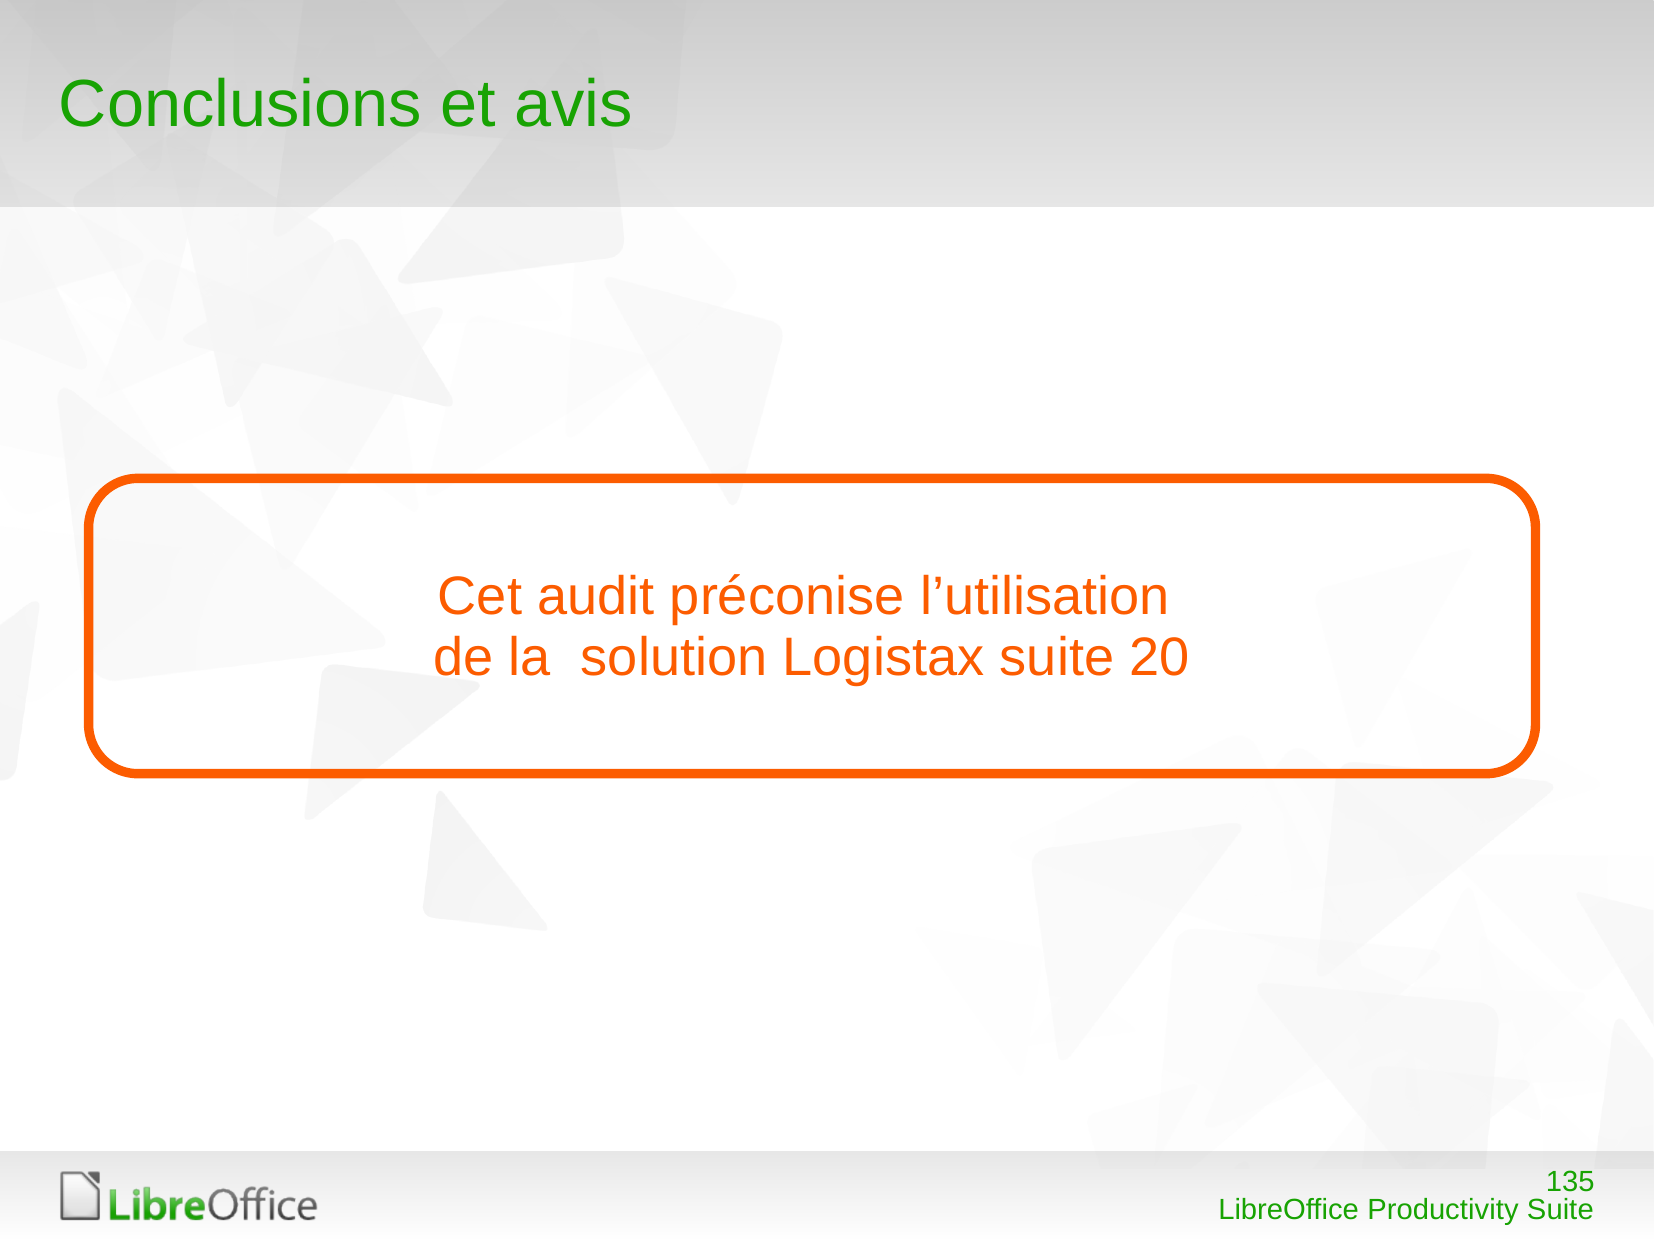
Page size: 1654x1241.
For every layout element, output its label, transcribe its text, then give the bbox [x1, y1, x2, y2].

picture [0, 0, 783, 931]
title Conclusions et avis [59, 29, 1595, 178]
picture [41, 1152, 337, 1240]
text_box Cet audit préconise l’utilisation de la solution Logistax suite 20 [88, 478, 1536, 774]
picture [915, 548, 1654, 1169]
